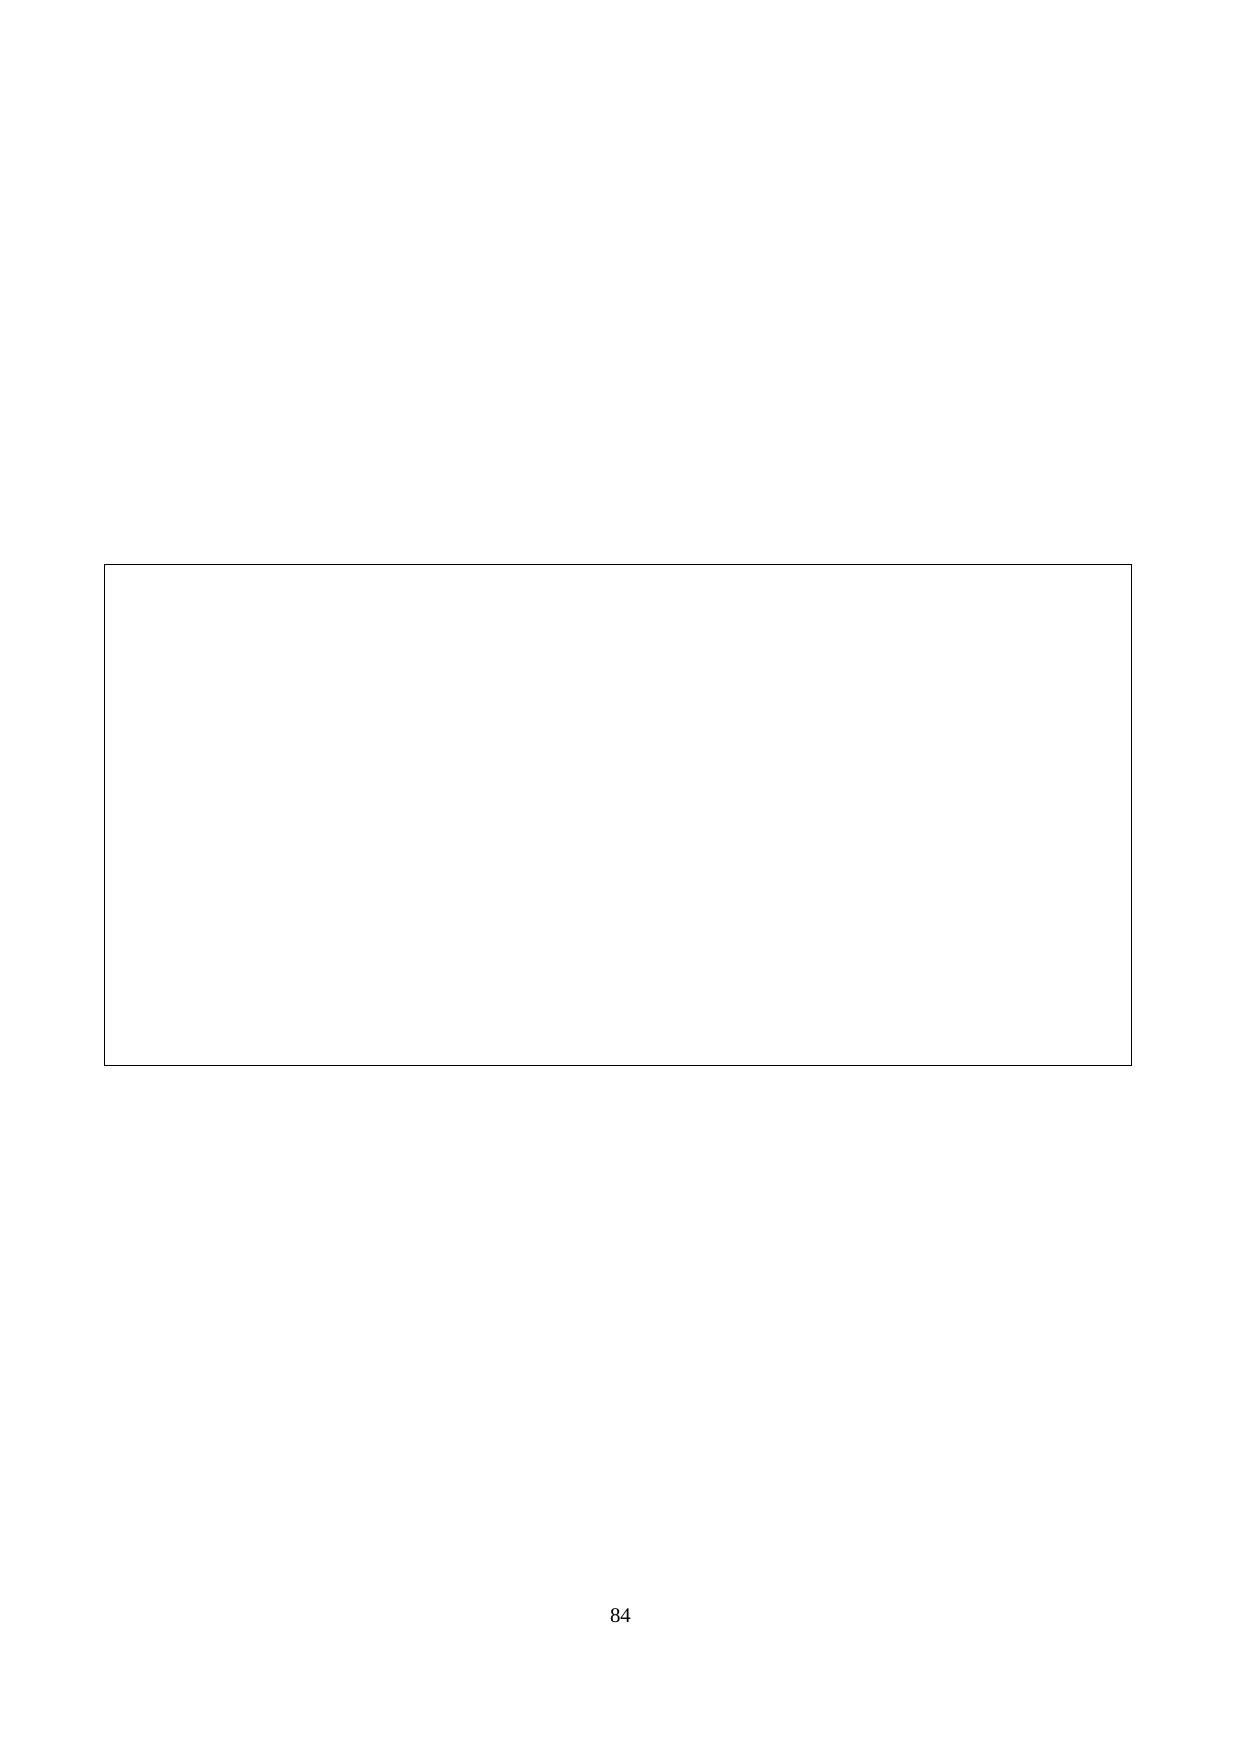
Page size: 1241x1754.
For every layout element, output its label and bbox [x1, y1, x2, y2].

table_cell [1132, 564, 1136, 1065]
table_cell [105, 565, 1131, 1065]
